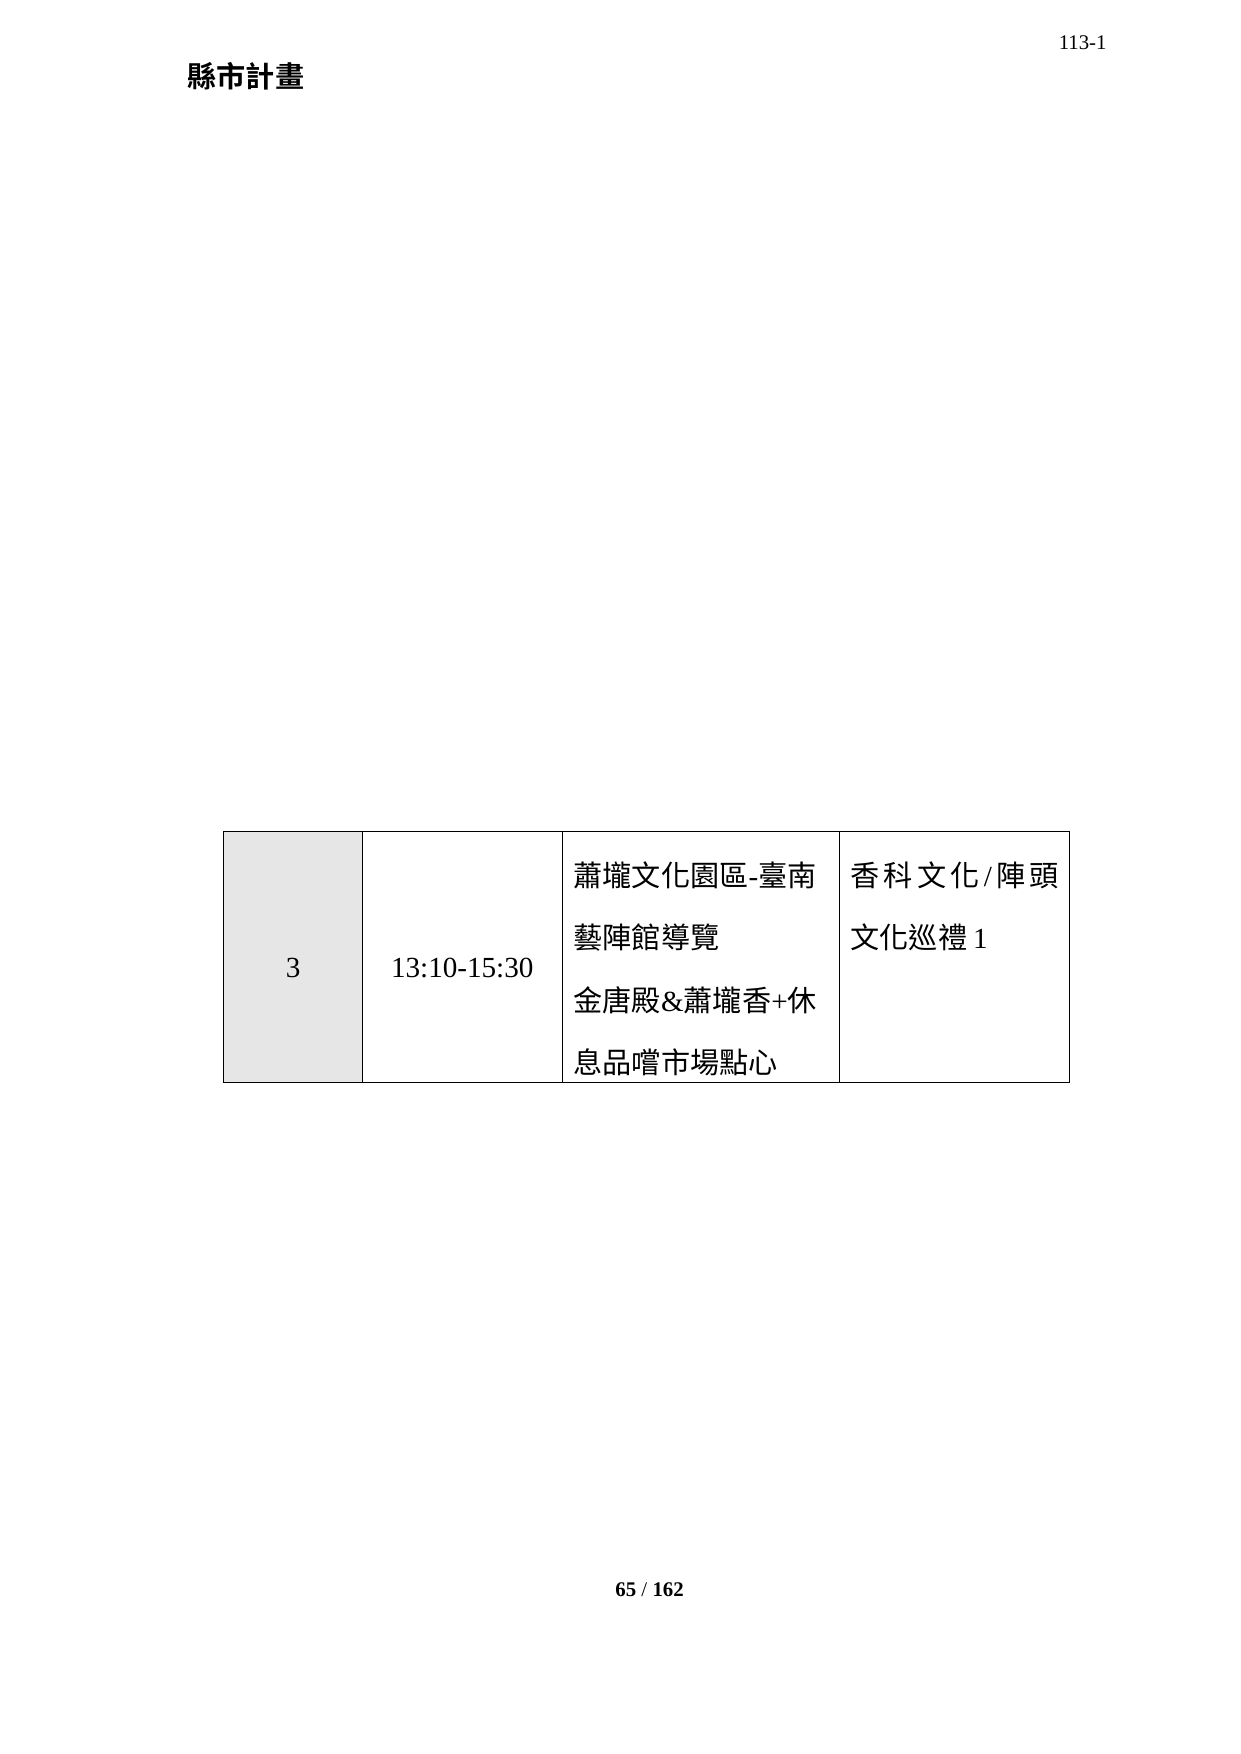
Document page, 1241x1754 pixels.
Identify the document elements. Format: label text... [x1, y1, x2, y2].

table_cell 香科文化/陣頭文化巡禮1 [840, 832, 1069, 1082]
table_cell 蕭壠文化園區-臺南藝陣館導覽 金唐殿&蕭壠香+休息品嚐市場點心 [563, 832, 839, 1082]
table_cell 13:10-15:30 [363, 832, 562, 1082]
table_cell 3 [224, 832, 362, 1082]
